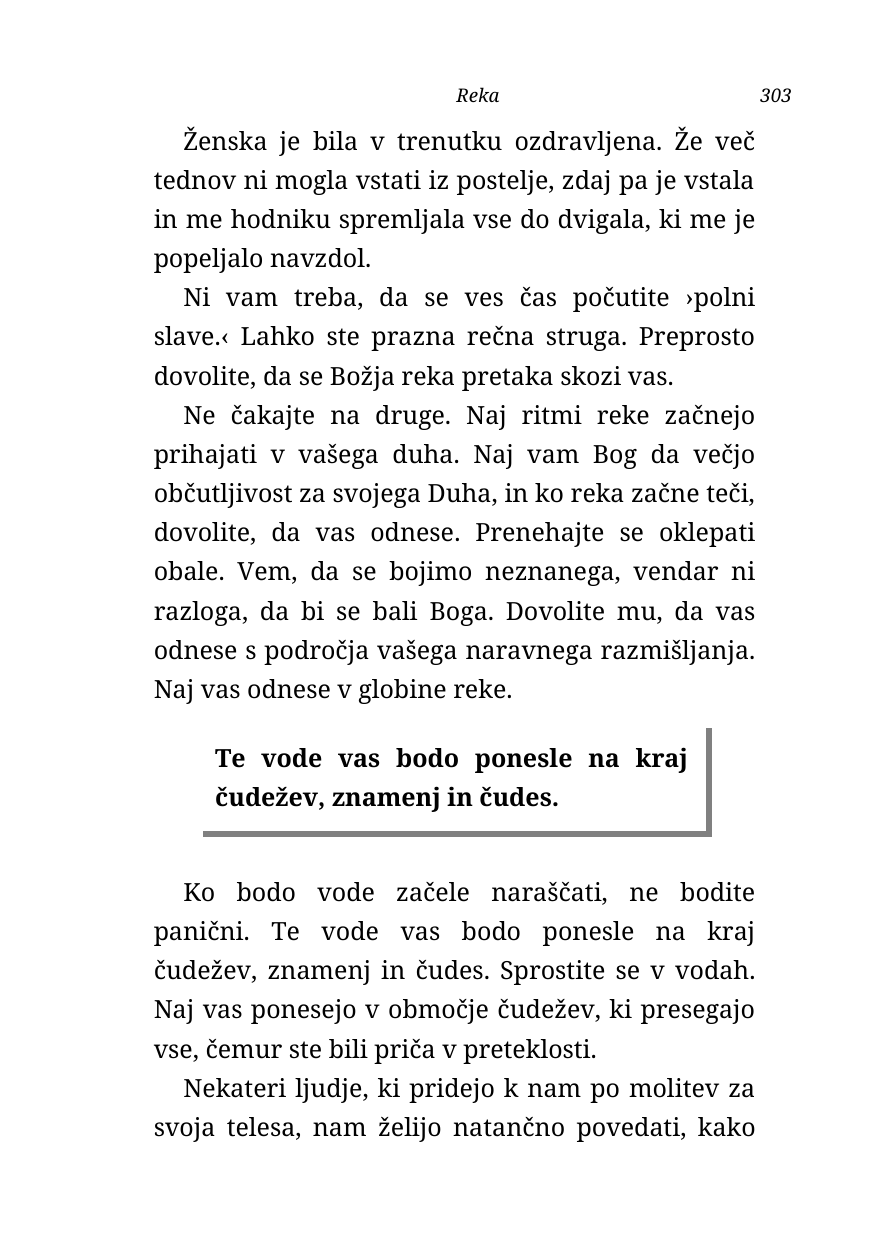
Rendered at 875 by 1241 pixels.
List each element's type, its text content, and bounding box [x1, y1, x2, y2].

text Ne čakajte na druge. Naj ritmi reke začnejo prihajati v vašega duha. Naj vam Bog da večjo občutljivost za svojega Duha, in ko reka začne teči, dovolite, da vas odnese. Prenehajte se oklepati obale. Vem, da se bojimo neznanega, vendar ni razloga, da bi se bali Boga. Dovolite mu, da vas odnese s področja vašega naravnega razmišljanja. Naj vas odnese v globine reke. [153, 397, 756, 706]
text Ko bodo vode začele naraščati, ne bodite panični. Te vode vas bodo ponesle na kraj čudežev, znamenj in čudes. Sprostite se v vodah. Naj vas ponesejo v območje čudežev, ki presegajo vse, čemur ste bili priča v preteklosti. [153, 875, 756, 1065]
text Ženska je bila v trenutku ozdravljena. Že več tednov ni mogla vstati iz postelje, zdaj pa je vstala in me hodniku spremljala vse do dvigala, ki me je popeljalo navzdol. [153, 123, 756, 275]
text Nekateri ljudje, ki pridejo k nam po molitev za svoja telesa, nam želijo natančno povedati, kako [153, 1071, 756, 1144]
text Te vode vas bodo ponesle na kraj čudežev, znamenj in čudes. [197, 722, 706, 831]
text Ni vam treba, da se ves čas počutite ›polni slave.‹ Lahko ste prazna rečna struga. Preprosto dovolite, da se Božja reka pretaka skozi vas. [153, 280, 756, 392]
